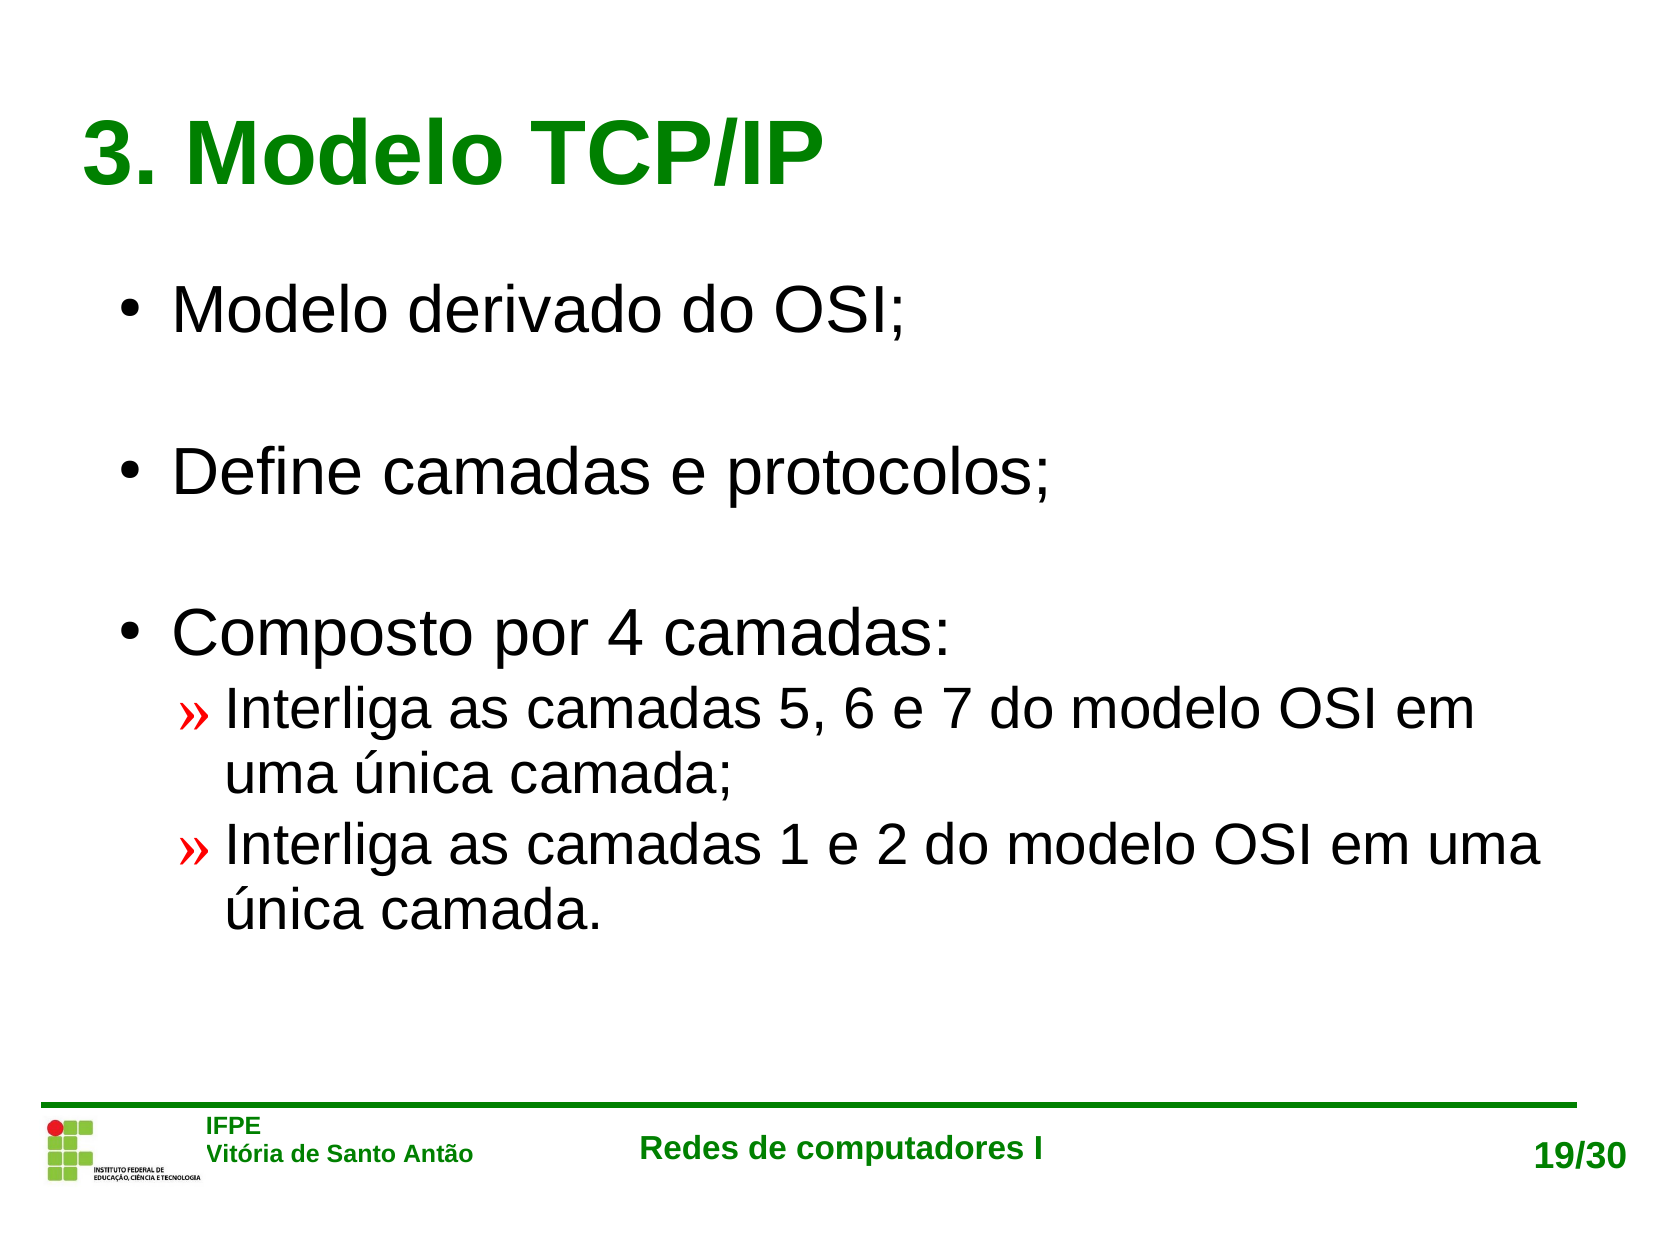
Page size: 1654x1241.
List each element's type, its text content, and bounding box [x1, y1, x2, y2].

title 3. Modelo TCP/IP [82, 49, 1571, 257]
picture [39, 1111, 207, 1191]
list Modelo derivado do OSI; Define camadas e protocolos; Composto por 4 camadas: Interliga as camadas 5, 6 e 7 do modelo OSI em uma única camada; Interliga as camadas 1 e 2 do modelo OSI em uma única camada. [82, 272, 1571, 1091]
